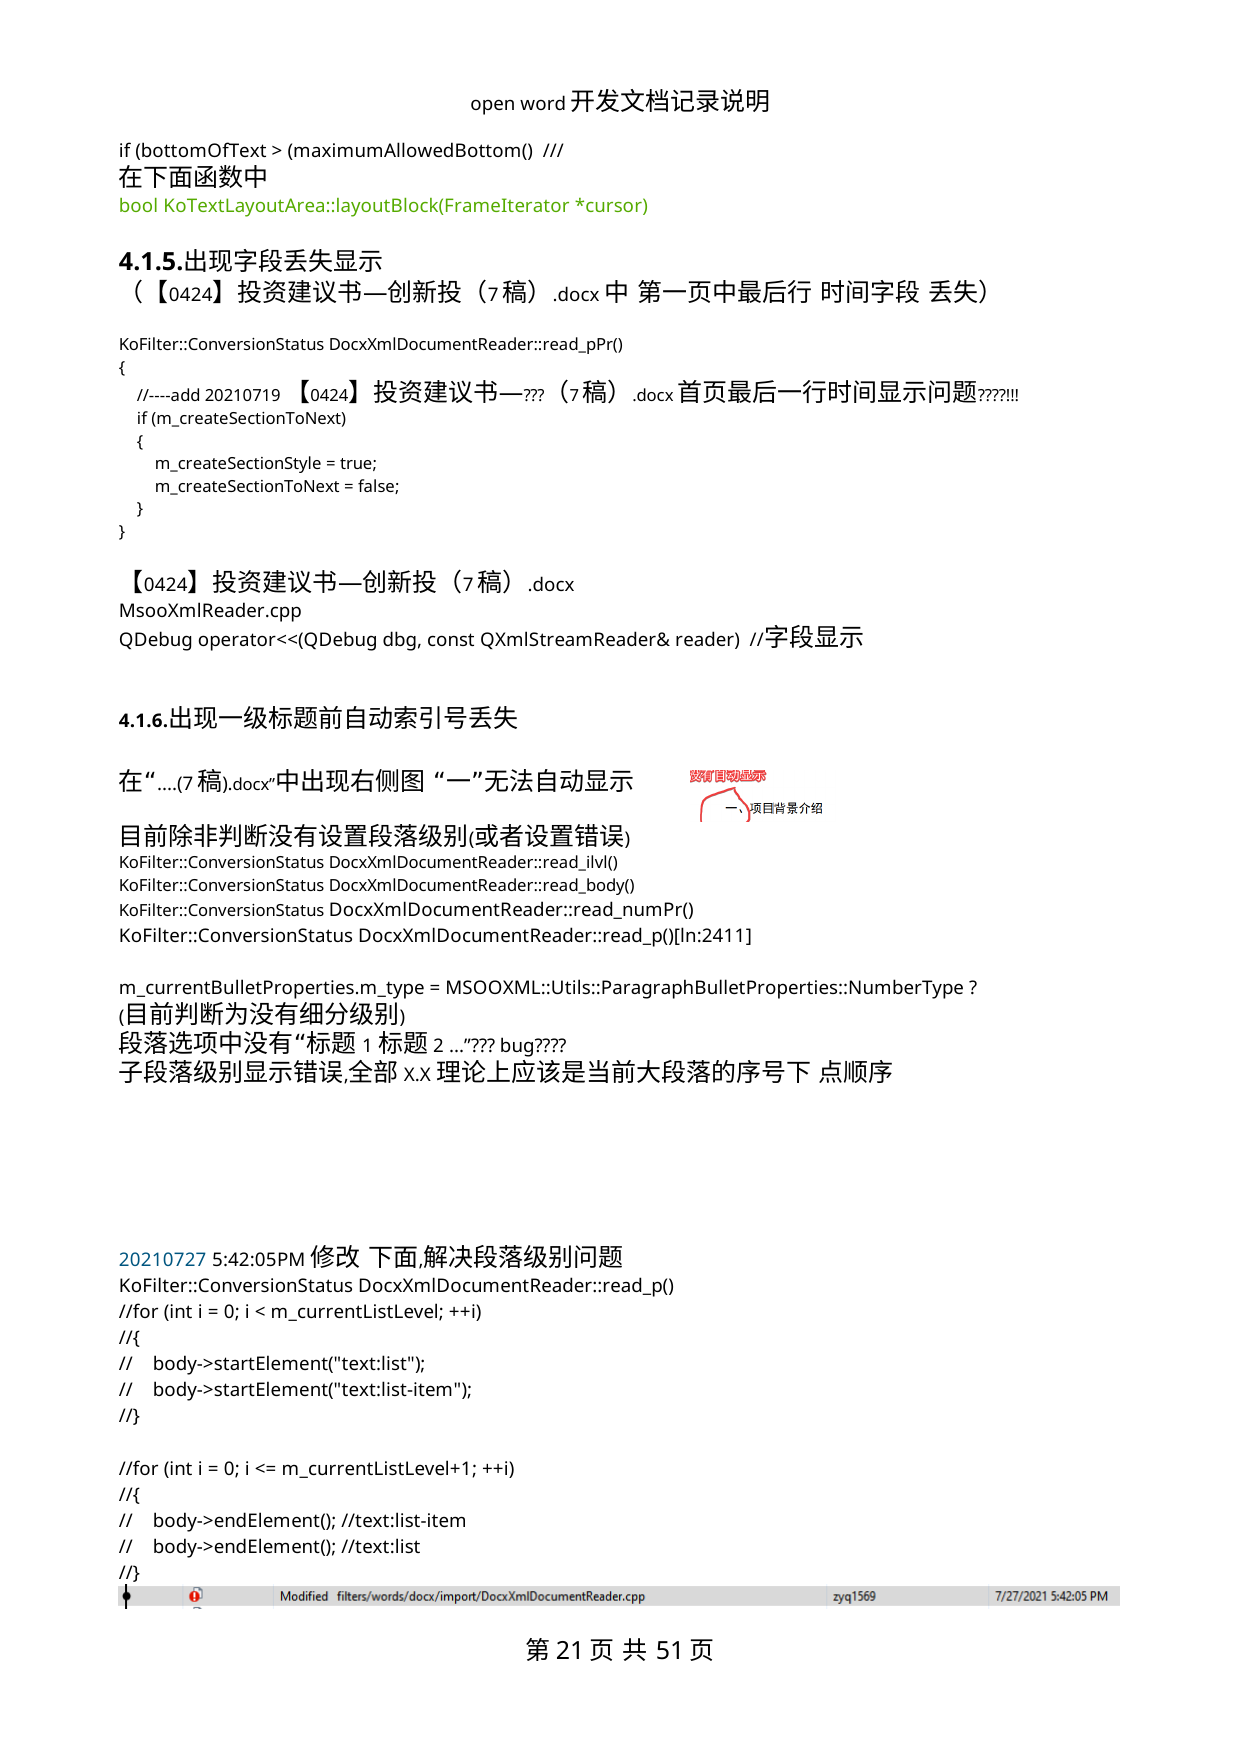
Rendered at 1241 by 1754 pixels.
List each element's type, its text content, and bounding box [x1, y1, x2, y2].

text //} [119, 1402, 1121, 1428]
text //----add 20210719 【0424】投资建议书—???（7稿）.docx 首页最后一行时间显示问题????!!! [119, 378, 1121, 407]
text 段落选项中没有“标题1 标题2 ...”??? bug???? [119, 1029, 1121, 1058]
text m_currentBulletProperties.m_type = MSOOXML::Utils::ParagraphBulletProperties::NumberType ? [119, 974, 1121, 1000]
text 【0424】投资建议书—创新投（7稿）.docx [119, 568, 1121, 597]
picture [118, 1584, 1120, 1609]
text // body->startElement("text:list"); [119, 1350, 1121, 1376]
text KoFilter::ConversionStatus DocxXmlDocumentReader::read_ilvl() [119, 851, 1121, 873]
text //for (int i = 0; i <= m_currentListLevel+1; ++i) [119, 1454, 1121, 1481]
text (目前判断为没有细分级别) [119, 1000, 1121, 1029]
text QDebug operator<<(QDebug dbg, const QXmlStreamReader& reader) //字段显示 [119, 623, 1121, 652]
text KoFilter::ConversionStatus DocxXmlDocumentReader::read_p() [119, 1272, 1121, 1298]
text //{ [119, 1324, 1121, 1350]
text KoFilter::ConversionStatus DocxXmlDocumentReader::read_p()[ln:2411] [119, 922, 1121, 948]
text m_createSectionToNext = false; [119, 475, 1121, 497]
text KoFilter::ConversionStatus DocxXmlDocumentReader::read_numPr() [119, 896, 1121, 922]
picture [690, 770, 836, 822]
subtitle 出现字段丢失显示 [119, 244, 1121, 278]
text 目前除非判断没有设置段落级别(或者设置错误) [119, 822, 1121, 851]
text MsooXmlReader.cpp [119, 597, 1121, 623]
text bool KoTextLayoutArea::layoutBlock(FrameIterator *cursor) [119, 192, 1121, 218]
text { [119, 430, 1121, 452]
text { [119, 356, 1121, 378]
text // body->endElement(); //text:list-item [119, 1507, 1121, 1533]
text 在“....(7稿).docx”中出现右侧图 “一”无法自动显示 [119, 767, 1121, 822]
text 20210727 5:42:05PM 修改 下面,解决段落级别问题 [119, 1243, 1121, 1272]
text //for (int i = 0; i < m_currentListLevel; ++i) [119, 1298, 1121, 1324]
text //{ [119, 1481, 1121, 1507]
text （【0424】投资建议书—创新投（7稿）.docx 中 第一页中最后行 时间字段 丢失） [119, 278, 1121, 307]
text m_createSectionStyle = true; [119, 452, 1121, 475]
text // body->endElement(); //text:list [119, 1533, 1121, 1559]
text 在下面函数中 [119, 163, 1121, 192]
subtitle 出现一级标题前自动索引号丢失 [119, 704, 1121, 733]
text // body->startElement("text:list-item"); [119, 1376, 1121, 1402]
text if (bottomOfText > (maximumAllowedBottom() /// [119, 137, 1121, 163]
text 子段落级别显示错误,全部X.X 理论上应该是当前大段落的序号下 点顺序 [119, 1058, 1121, 1087]
text } [119, 520, 1121, 542]
text //} [119, 1559, 1121, 1585]
text } [119, 497, 1121, 520]
text KoFilter::ConversionStatus DocxXmlDocumentReader::read_pPr() [119, 333, 1121, 356]
text KoFilter::ConversionStatus DocxXmlDocumentReader::read_body() [119, 873, 1121, 896]
text if (m_createSectionToNext) [119, 407, 1121, 430]
